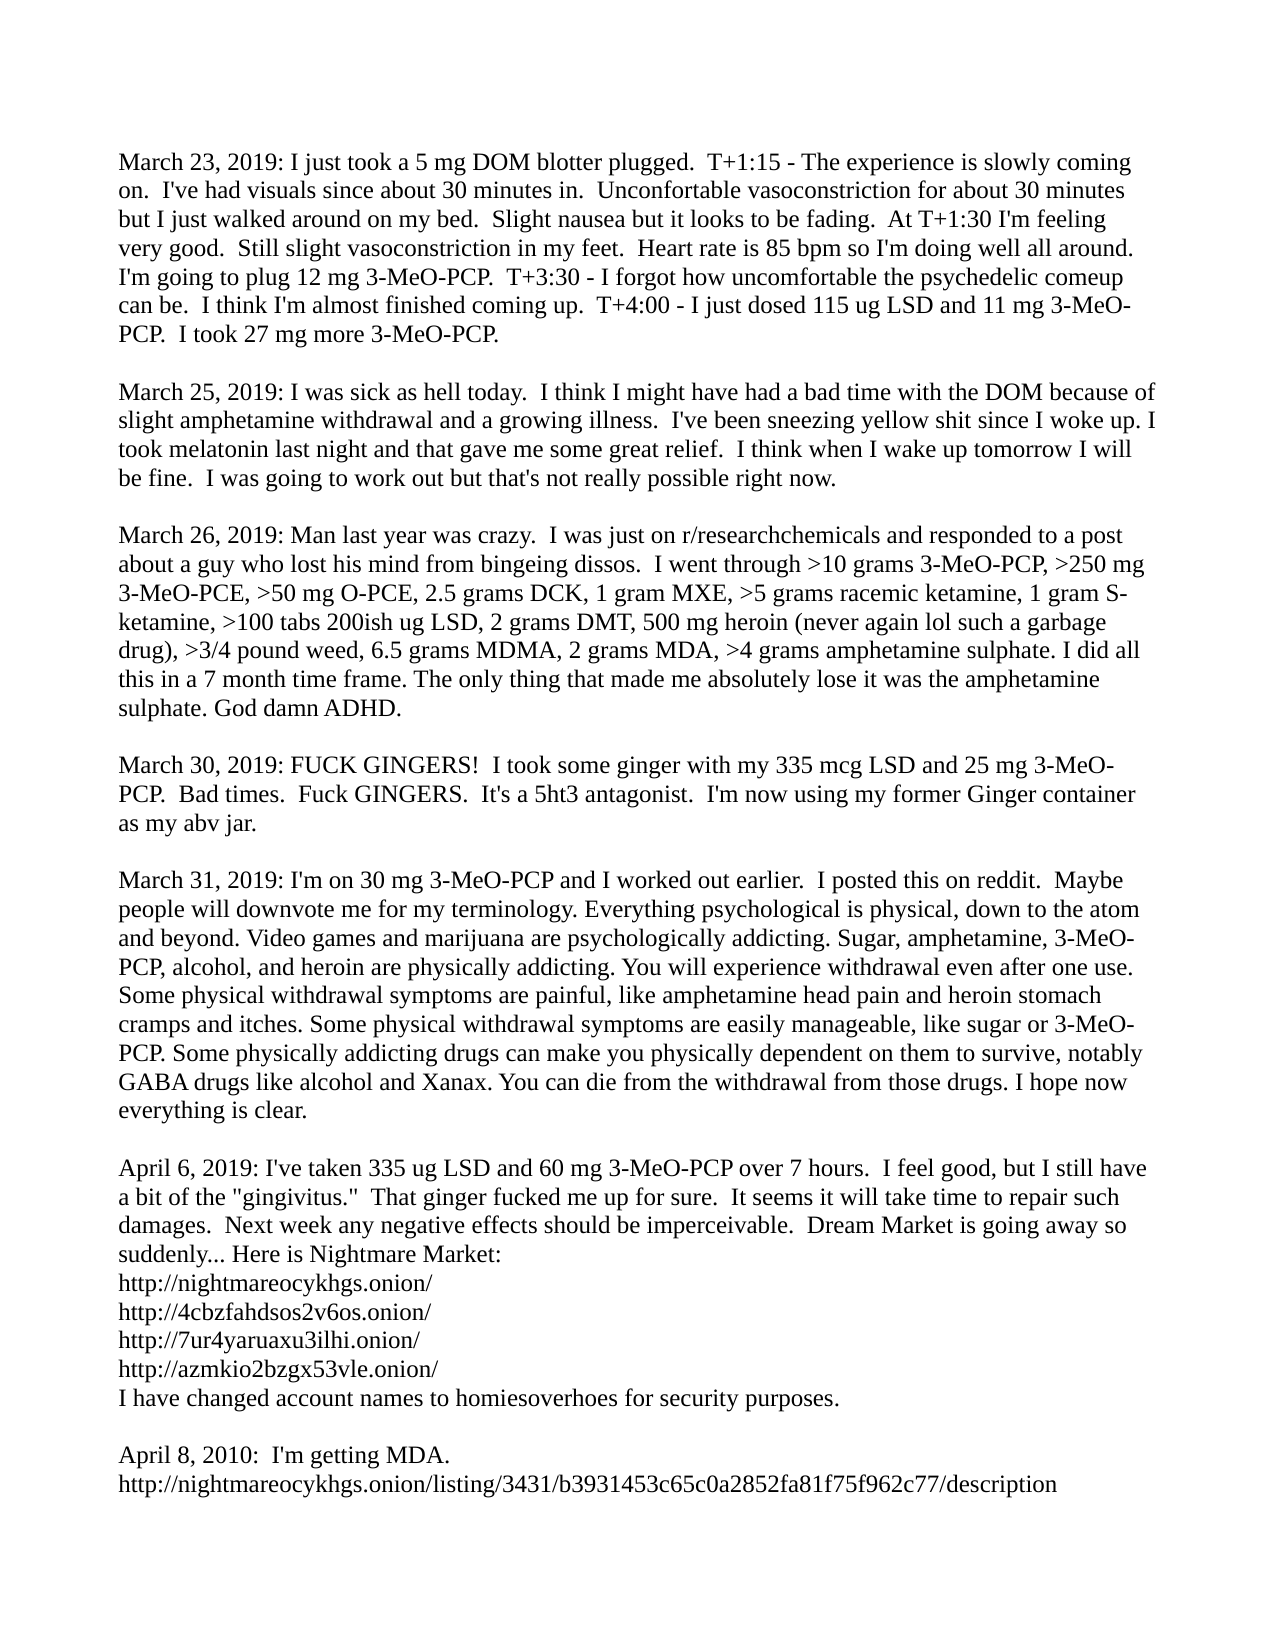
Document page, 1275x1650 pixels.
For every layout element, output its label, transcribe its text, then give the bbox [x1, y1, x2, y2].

text March 23, 2019: I just took a 5 mg DOM blotter plugged. T+1:15 - The experience is slowly coming on. I've had visuals since about 30 minutes in. Unconfortable vasoconstriction for about 30 minutes but I just walked around on my bed. Slight nausea but it looks to be fading. At T+1:30 I'm feeling very good. Still slight vasoconstriction in my feet. Heart rate is 85 bpm so I'm doing well all around. I'm going to plug 12 mg 3-MeO-PCP. T+3:30 - I forgot how uncomfortable the psychedelic comeup can be. I think I'm almost finished coming up. T+4:00 - I just dosed 115 ug LSD and 11 mg 3-MeO-PCP. I took 27 mg more 3-MeO-PCP. [118, 147, 1157, 348]
text April 8, 2010: I'm getting MDA. [118, 1441, 1157, 1469]
text http://nightmareocykhgs.onion/listing/3431/b3931453c65c0a2852fa81f75f962c77/description [118, 1469, 1157, 1498]
text March 26, 2019: Man last year was crazy. I was just on r/researchchemicals and responded to a post about a guy who lost his mind from bingeing dissos. I went through >10 grams 3-MeO-PCP, >250 mg 3-MeO-PCE, >50 mg O-PCE, 2.5 grams DCK, 1 gram MXE, >5 grams racemic ketamine, 1 gram S-ketamine, >100 tabs 200ish ug LSD, 2 grams DMT, 500 mg heroin (never again lol such a garbage drug), >3/4 pound weed, 6.5 grams MDMA, 2 grams MDA, >4 grams amphetamine sulphate. I did all this in a 7 month time frame. The only thing that made me absolutely lose it was the amphetamine sulphate. God damn ADHD. [118, 521, 1157, 722]
text March 31, 2019: I'm on 30 mg 3-MeO-PCP and I worked out earlier. I posted this on reddit. Maybe people will downvote me for my terminology. Everything psychological is physical, down to the atom and beyond. Video games and marijuana are psychologically addicting. Sugar, amphetamine, 3-MeO-PCP, alcohol, and heroin are physically addicting. You will experience withdrawal even after one use. Some physical withdrawal symptoms are painful, like amphetamine head pain and heroin stomach cramps and itches. Some physical withdrawal symptoms are easily manageable, like sugar or 3-MeO-PCP. Some physically addicting drugs can make you physically dependent on them to survive, notably GABA drugs like alcohol and Xanax. You can die from the withdrawal from those drugs. I hope now everything is clear. [118, 866, 1157, 1124]
text http://nightmareocykhgs.onion/ [118, 1268, 1157, 1297]
text http://4cbzfahdsos2v6os.onion/ [118, 1297, 1157, 1326]
text April 6, 2019: I've taken 335 ug LSD and 60 mg 3-MeO-PCP over 7 hours. I feel good, but I still have a bit of the "gingivitus." That ginger fucked me up for sure. It seems it will take time to repair such damages. Next week any negative effects should be imperceivable. Dream Market is going away so suddenly... Here is Nightmare Market: [118, 1153, 1157, 1268]
text March 25, 2019: I was sick as hell today. I think I might have had a bad time with the DOM because of slight amphetamine withdrawal and a growing illness. I've been sneezing yellow shit since I woke up. I took melatonin last night and that gave me some great relief. I think when I wake up tomorrow I will be fine. I was going to work out but that's not really possible right now. [118, 377, 1157, 492]
text March 30, 2019: FUCK GINGERS! I took some ginger with my 335 mcg LSD and 25 mg 3-MeO-PCP. Bad times. Fuck GINGERS. It's a 5ht3 antagonist. I'm now using my former Ginger container as my abv jar. [118, 751, 1157, 837]
text I have changed account names to homiesoverhoes for security purposes. [118, 1383, 1157, 1412]
text http://azmkio2bzgx53vle.onion/ [118, 1354, 1157, 1383]
text http://7ur4yaruaxu3ilhi.onion/ [118, 1326, 1157, 1354]
